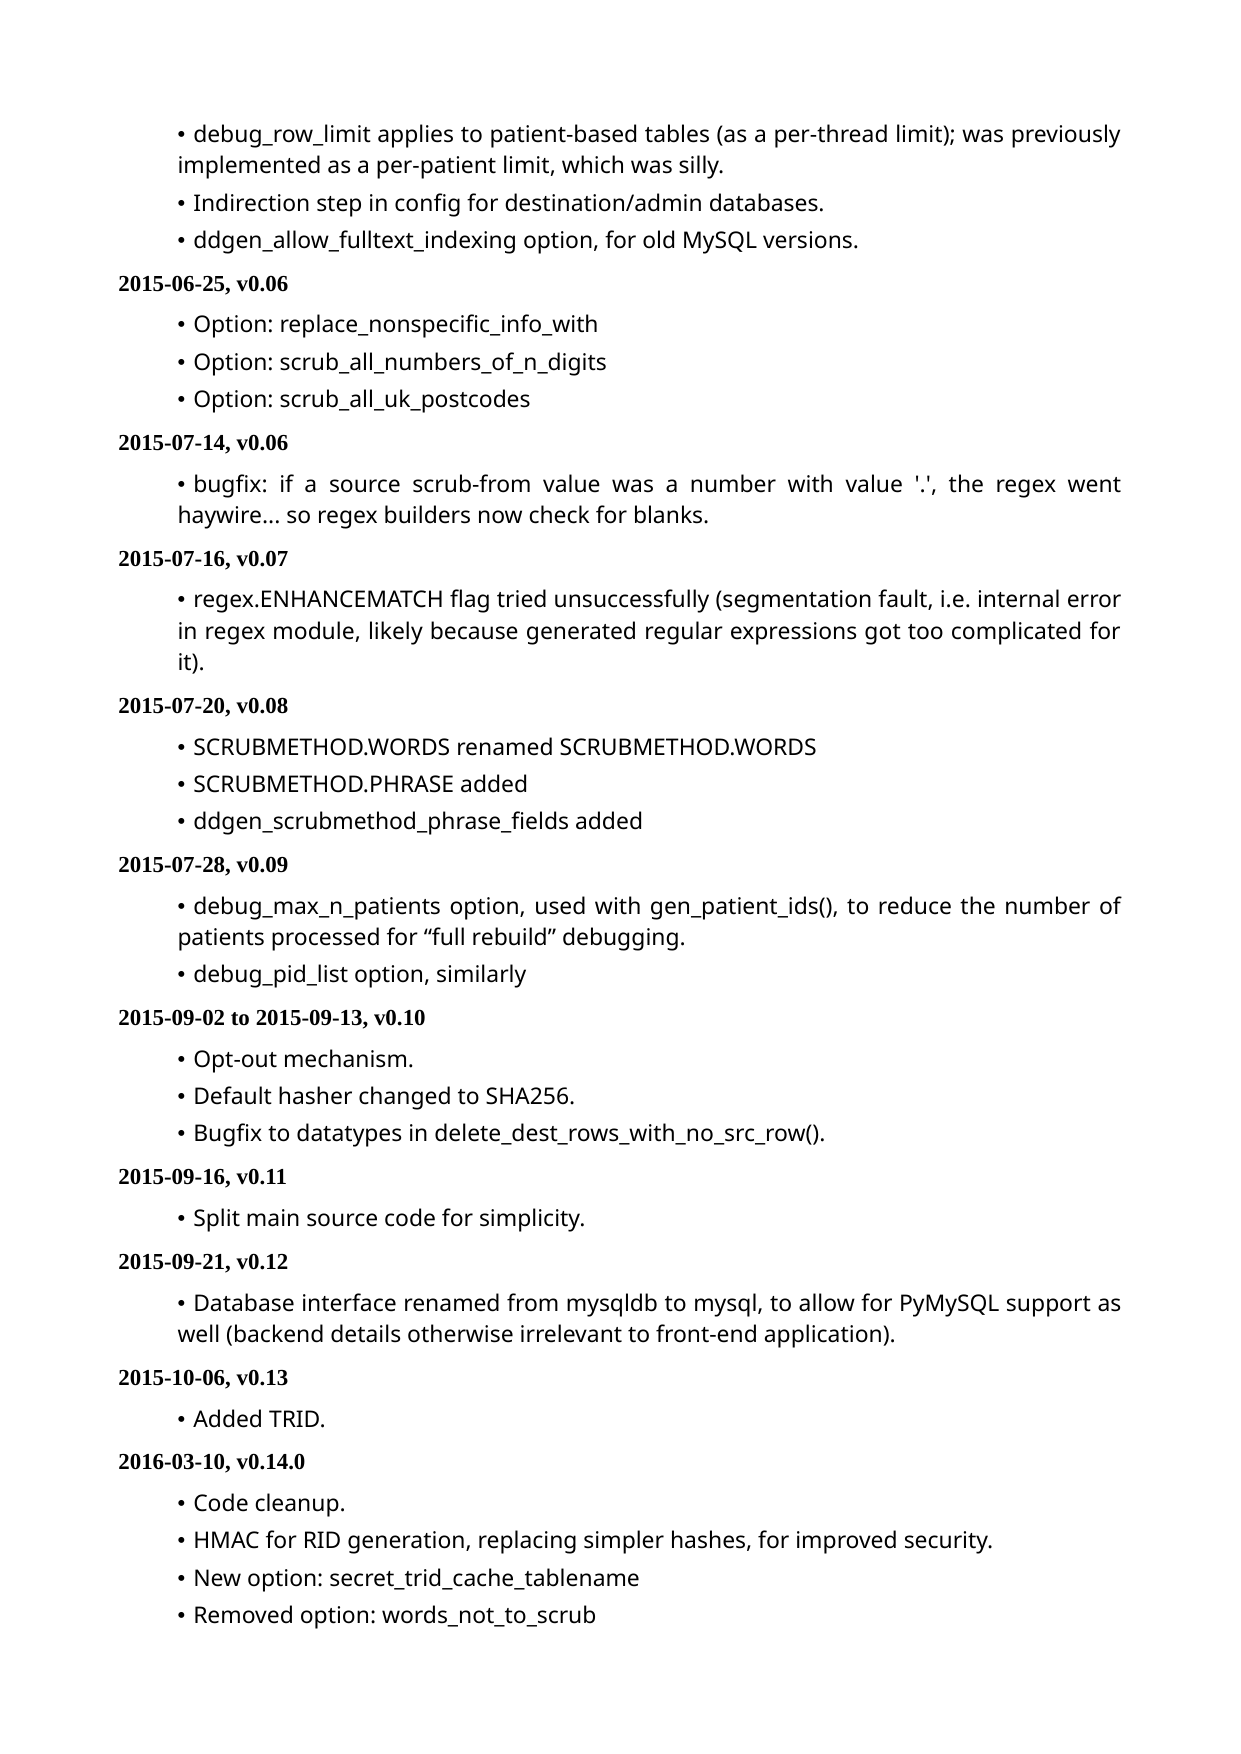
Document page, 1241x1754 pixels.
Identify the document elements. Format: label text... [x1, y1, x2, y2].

list Option: scrub_all_uk_postcodes [177, 383, 1122, 414]
subtitle 2015-06-25, v0.06 [118, 269, 1122, 296]
subtitle 2015-10-06, v0.13 [118, 1364, 1122, 1390]
subtitle 2016-03-10, v0.14.0 [118, 1448, 1122, 1475]
list Database interface renamed from mysqldb to mysql, to allow for PyMySQL support as well (backend details otherwise irrelevant to front-end application). [177, 1287, 1122, 1349]
list Option: scrub_all_numbers_of_n_digits [177, 346, 1122, 377]
list Default hasher changed to SHA256. [177, 1080, 1122, 1111]
subtitle 2015-07-16, v0.07 [118, 544, 1122, 571]
list Code cleanup. [177, 1487, 1122, 1518]
list debug_max_n_patients option, used with gen_patient_ids(), to reduce the number of patients processed for “full rebuild” debugging. [177, 890, 1122, 952]
list Split main source code for simplicity. [177, 1202, 1122, 1233]
list ddgen_allow_fulltext_indexing option, for old MySQL versions. [177, 224, 1122, 255]
list debug_pid_list option, similarly [177, 958, 1122, 989]
subtitle 2015-07-14, v0.06 [118, 429, 1122, 455]
subtitle 2015-07-28, v0.09 [118, 851, 1122, 877]
list Option: replace_nonspecific_info_with [177, 308, 1122, 340]
list HMAC for RID generation, replacing simpler hashes, for improved security. [177, 1524, 1122, 1556]
list New option: secret_trid_cache_tablename [177, 1562, 1122, 1593]
list Indirection step in config for destination/admin databases. [177, 187, 1122, 218]
subtitle 2015-09-21, v0.12 [118, 1248, 1122, 1274]
list ddgen_scrubmethod_phrase_fields added [177, 805, 1122, 836]
list SCRUBMETHOD.PHRASE added [177, 768, 1122, 799]
list Bugfix to datatypes in delete_dest_rows_with_no_src_row(). [177, 1117, 1122, 1148]
list debug_row_limit applies to patient-based tables (as a per-thread limit); was previously implemented as a per-patient limit, which was silly. [177, 118, 1122, 181]
list bugfix: if a source scrub-from value was a number with value '.', the regex went haywire... so regex builders now check for blanks. [177, 467, 1122, 530]
list Removed option: words_not_to_scrub [177, 1599, 1122, 1630]
list Opt-out mechanism. [177, 1043, 1122, 1074]
subtitle 2015-09-02 to 2015-09-13, v0.10 [118, 1004, 1122, 1030]
list SCRUBMETHOD.WORDS renamed SCRUBMETHOD.WORDS [177, 731, 1122, 762]
subtitle 2015-07-20, v0.08 [118, 692, 1122, 718]
list regex.ENHANCEMATCH flag tried unsuccessfully (segmentation fault, i.e. internal error in regex module, likely because generated regular expressions got too complicated for it). [177, 583, 1122, 677]
subtitle 2015-09-16, v0.11 [118, 1163, 1122, 1189]
list Added TRID. [177, 1402, 1122, 1434]
